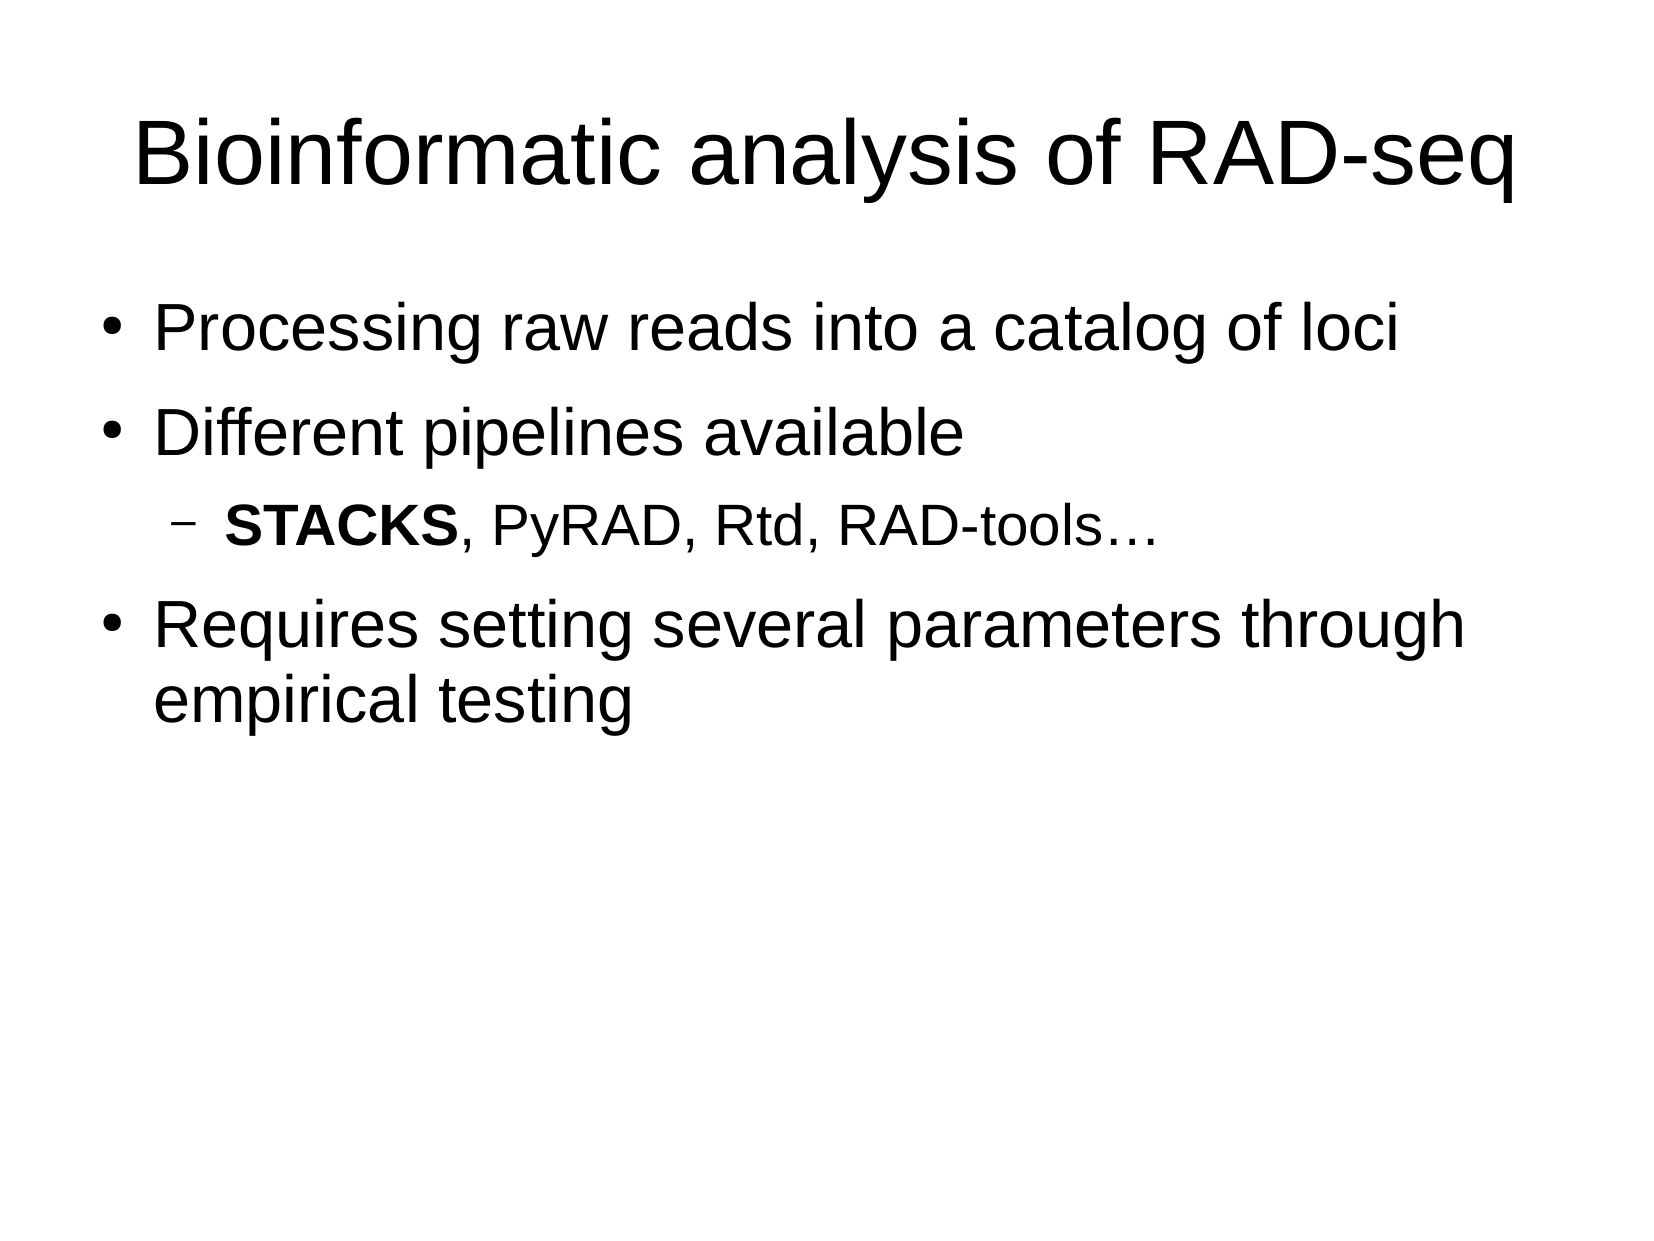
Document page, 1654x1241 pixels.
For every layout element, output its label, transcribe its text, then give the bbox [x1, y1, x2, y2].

title Bioinformatic analysis of RAD-seq [82, 49, 1571, 257]
list Processing raw reads into a catalog of loci Different pipelines available STACKS, PyRAD, Rtd, RAD-tools… Requires setting several parameters through empirical testing [82, 290, 1571, 1010]
